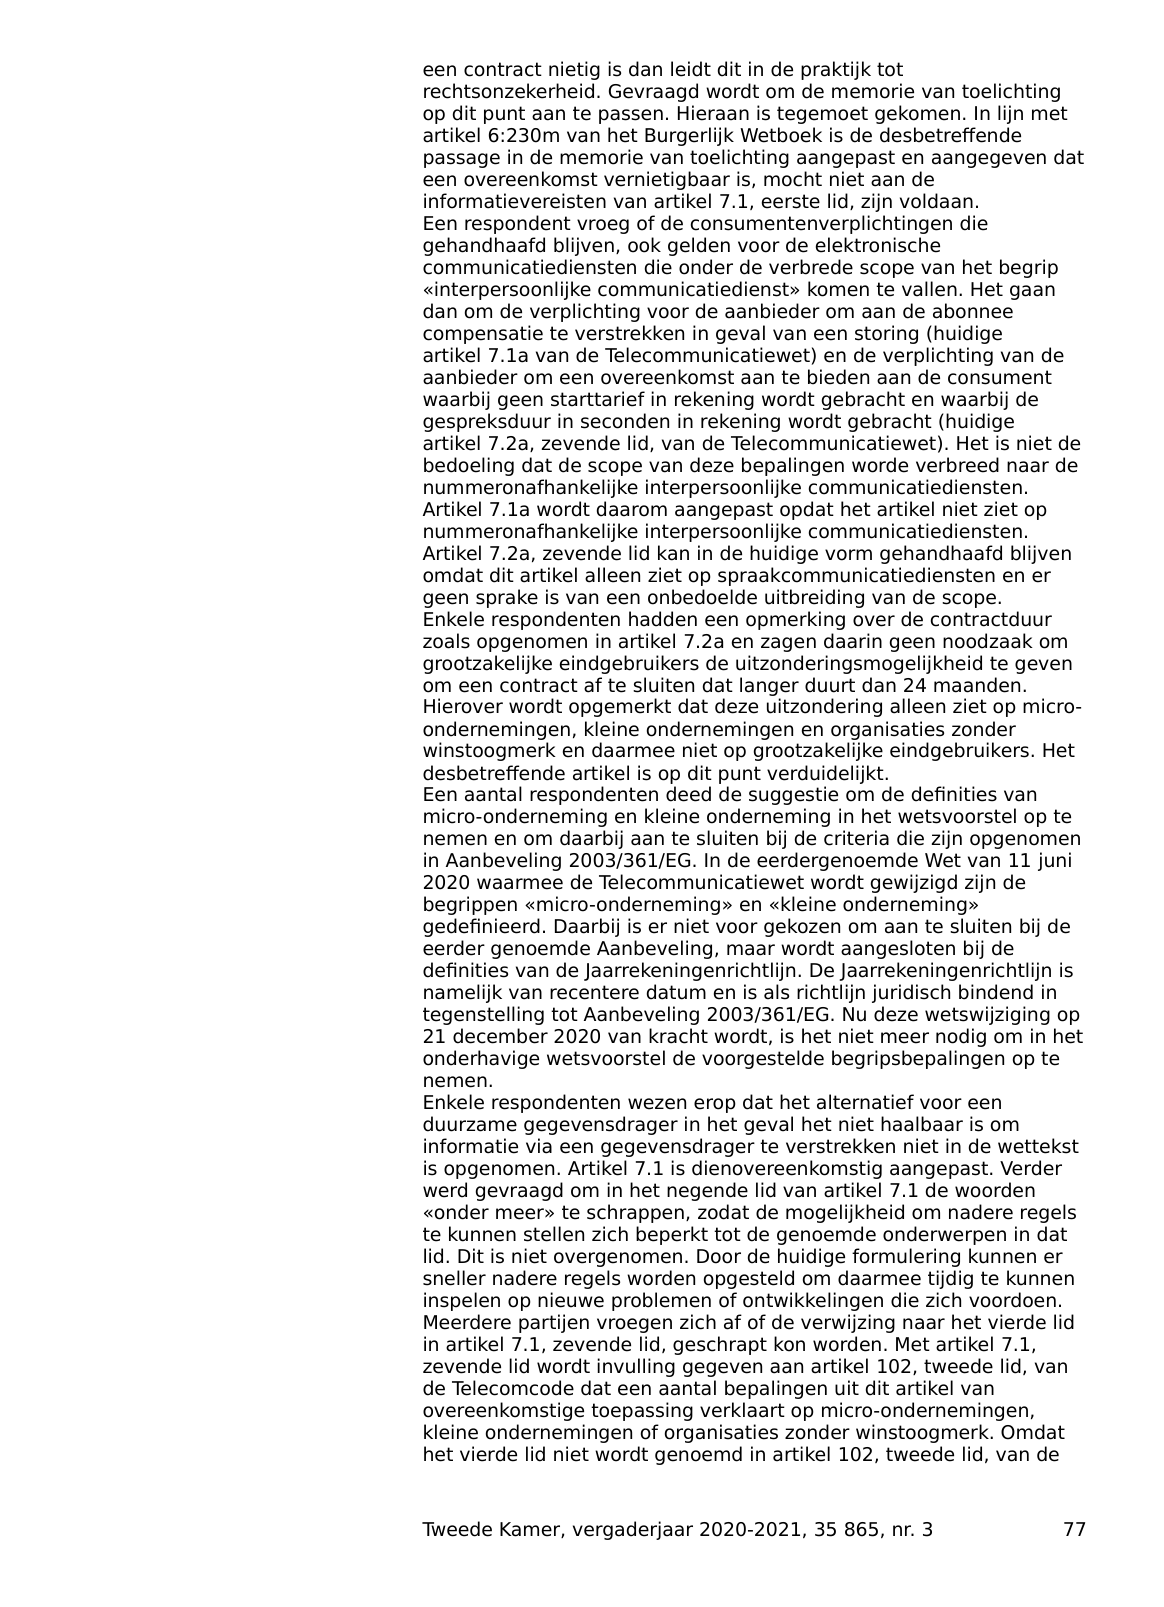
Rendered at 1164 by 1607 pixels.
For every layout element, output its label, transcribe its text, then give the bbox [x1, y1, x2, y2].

text een contract nietig is dan leidt dit in de praktijk tot rechtsonzekerheid. Gevraagd wordt om de memorie van toelichting op dit punt aan te passen. Hieraan is tegemoet gekomen. In lijn met artikel 6:230m van het Burgerlijk Wetboek is de desbetreffende passage in de memorie van toelichting aangepast en aangegeven dat een overeenkomst vernietigbaar is, mocht niet aan de informatievereisten van artikel 7.1, eerste lid, zijn voldaan. [422, 59, 1087, 213]
text Meerdere partijen vroegen zich af of de verwijzing naar het vierde lid in artikel 7.1, zevende lid, geschrapt kon worden. Met artikel 7.1, zevende lid wordt invulling gegeven aan artikel 102, tweede lid, van de Telecomcode dat een aantal bepalingen uit dit artikel van overeenkomstige toepassing verklaart op micro-ondernemingen, kleine ondernemingen of organisaties zonder winstoogmerk. Omdat het vierde lid niet wordt genoemd in artikel 102, tweede lid, van de [422, 1312, 1087, 1466]
text Enkele respondenten hadden een opmerking over de contractduur zoals opgenomen in artikel 7.2a en zagen daarin geen noodzaak om grootzakelijke eindgebruikers de uitzonderingsmogelijkheid te geven om een contract af te sluiten dat langer duurt dan 24 maanden. Hierover wordt opgemerkt dat deze uitzondering alleen ziet op micro-ondernemingen, kleine ondernemingen en organisaties zonder winstoogmerk en daarmee niet op grootzakelijke eindgebruikers. Het desbetreffende artikel is op dit punt verduidelijkt. [422, 608, 1087, 784]
text Een aantal respondenten deed de suggestie om de definities van micro-onderneming en kleine onderneming in het wetsvoorstel op te nemen en om daarbij aan te sluiten bij de criteria die zijn opgenomen in Aanbeveling 2003/361/EG. In de eerdergenoemde Wet van 11 juni 2020 waarmee de Telecommunicatiewet wordt gewijzigd zijn de begrippen «micro-onderneming» en «kleine onderneming» gedefinieerd. Daarbij is er niet voor gekozen om aan te sluiten bij de eerder genoemde Aanbeveling, maar wordt aangesloten bij de definities van de Jaarrekeningenrichtlijn. De Jaarrekeningenrichtlijn is namelijk van recentere datum en is als richtlijn juridisch bindend in tegenstelling tot Aanbeveling 2003/361/EG. Nu deze wetswijziging op 21 december 2020 van kracht wordt, is het niet meer nodig om in het onderhavige wetsvoorstel de voorgestelde begripsbepalingen op te nemen. [422, 784, 1087, 1092]
text Enkele respondenten wezen erop dat het alternatief voor een duurzame gegevensdrager in het geval het niet haalbaar is om informatie via een gegevensdrager te verstrekken niet in de wettekst is opgenomen. Artikel 7.1 is dienovereenkomstig aangepast. Verder werd gevraagd om in het negende lid van artikel 7.1 de woorden «onder meer» te schrappen, zodat de mogelijkheid om nadere regels te kunnen stellen zich beperkt tot de genoemde onderwerpen in dat lid. Dit is niet overgenomen. Door de huidige formulering kunnen er sneller nadere regels worden opgesteld om daarmee tijdig te kunnen inspelen op nieuwe problemen of ontwikkelingen die zich voordoen. [422, 1092, 1087, 1312]
text Een respondent vroeg of de consumentenverplichtingen die gehandhaafd blijven, ook gelden voor de elektronische communicatiediensten die onder de verbrede scope van het begrip «interpersoonlijke communicatiedienst» komen te vallen. Het gaan dan om de verplichting voor de aanbieder om aan de abonnee compensatie te verstrekken in geval van een storing (huidige artikel 7.1a van de Telecommunicatiewet) en de verplichting van de aanbieder om een overeenkomst aan te bieden aan de consument waarbij geen starttarief in rekening wordt gebracht en waarbij de gespreksduur in seconden in rekening wordt gebracht (huidige artikel 7.2a, zevende lid, van de Telecommunicatiewet). Het is niet de bedoeling dat de scope van deze bepalingen worde verbreed naar de nummeronafhankelijke interpersoonlijke communicatiediensten. Artikel 7.1a wordt daarom aangepast opdat het artikel niet ziet op nummeronafhankelijke interpersoonlijke communicatiediensten. Artikel 7.2a, zevende lid kan in de huidige vorm gehandhaafd blijven omdat dit artikel alleen ziet op spraakcommunicatiediensten en er geen sprake is van een onbedoelde uitbreiding van de scope. [422, 213, 1087, 608]
